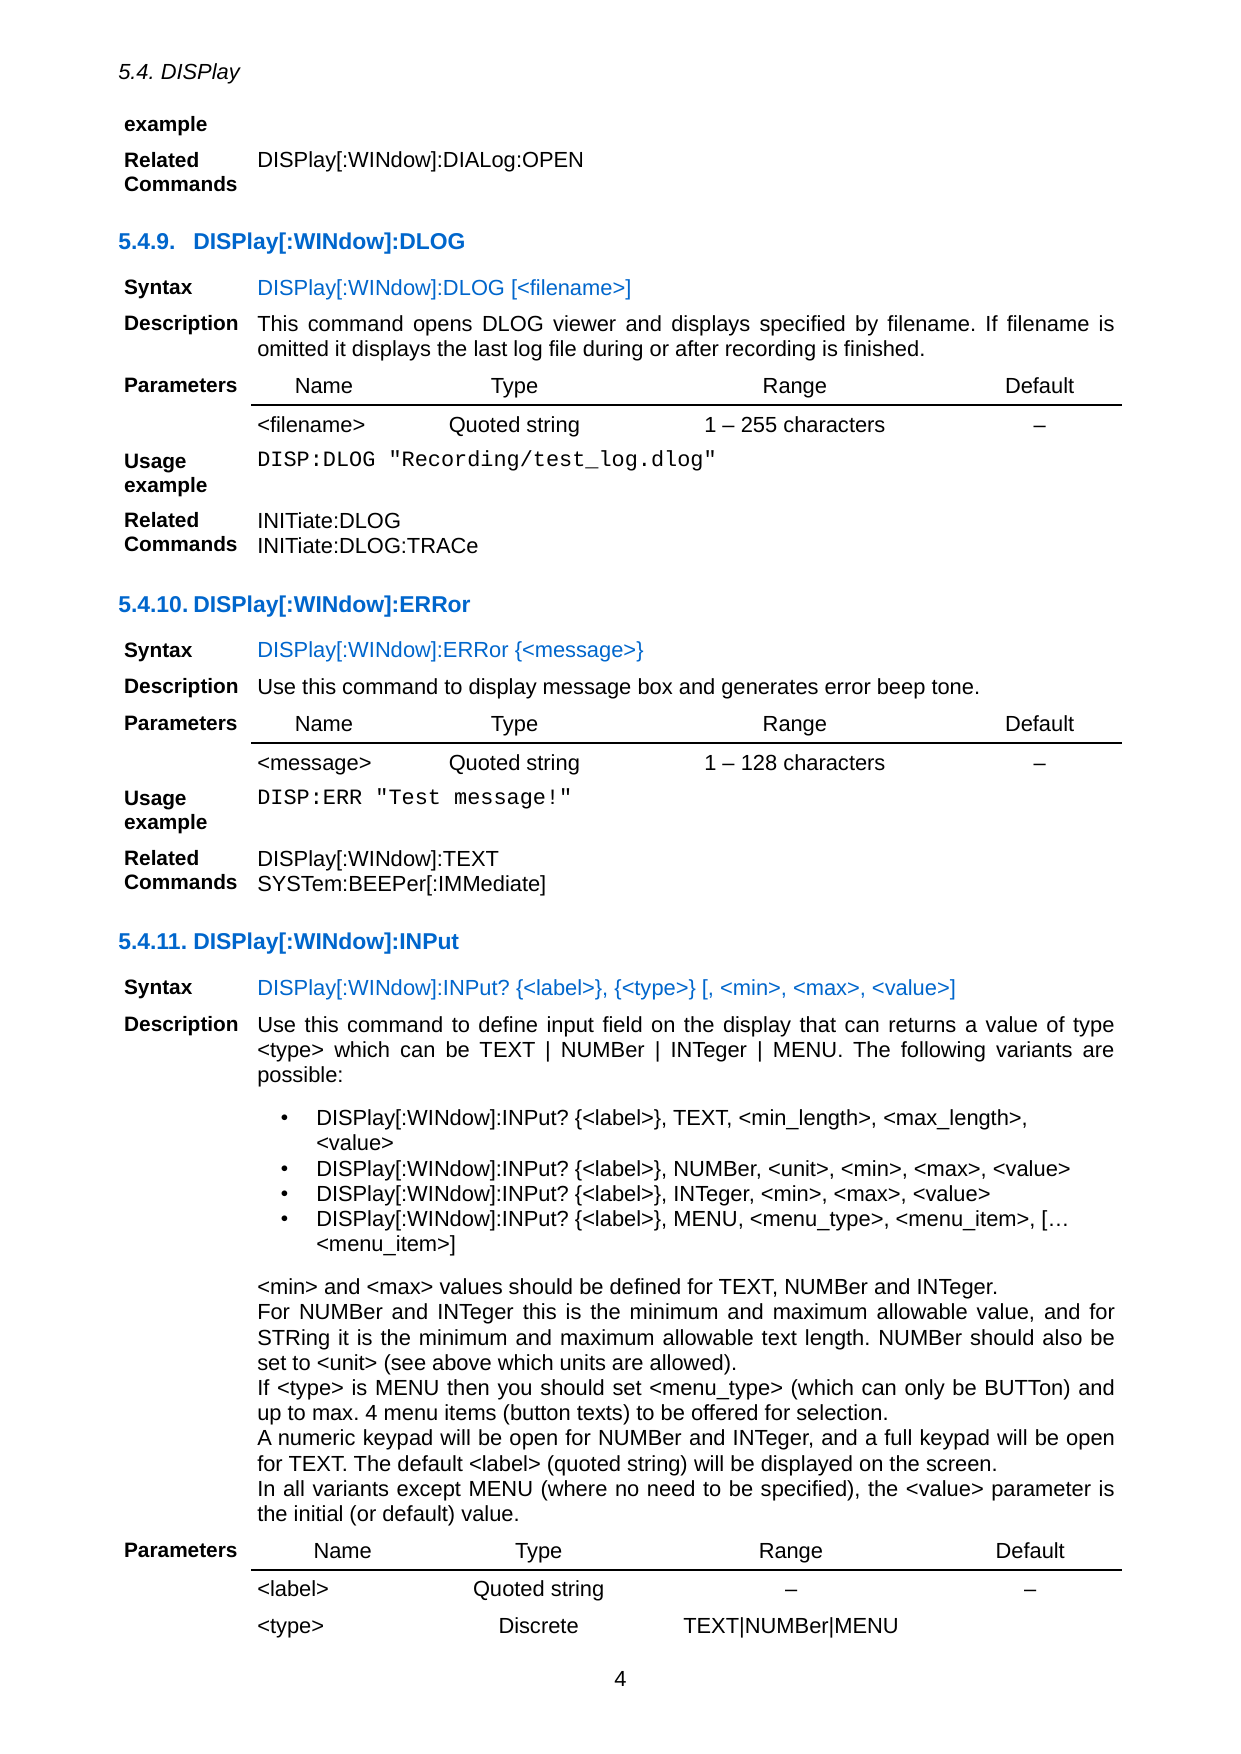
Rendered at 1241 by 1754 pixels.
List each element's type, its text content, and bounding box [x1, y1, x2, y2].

table_cell Related Commands [118, 142, 251, 201]
subtitle DISPlay[:WINdow]:DLOG [118, 228, 1122, 254]
table_cell Type [434, 1532, 643, 1568]
table_cell Type [396, 367, 632, 404]
table_cell DISP:DLOG "Recording/test_log.dlog" [251, 443, 1122, 502]
table_cell Parameters [118, 367, 251, 443]
table_cell Name [251, 1532, 434, 1568]
table_header Syntax [118, 969, 251, 1006]
table_cell Quoted string [396, 744, 632, 780]
table_cell Related Commands [118, 502, 251, 564]
table_cell – [957, 744, 1122, 780]
table_cell Range [643, 1532, 938, 1568]
table_cell [118, 1607, 251, 1644]
table_header Syntax [118, 632, 251, 668]
table_cell Quoted string [396, 406, 632, 443]
table_cell DISP:ERR "Test message!" [251, 780, 1122, 840]
table_cell Usage example [118, 780, 251, 840]
table_cell Quoted string [434, 1571, 643, 1607]
table_cell 1 – 255 characters [632, 406, 957, 443]
table_cell – [939, 1571, 1122, 1607]
table_cell Range [632, 705, 957, 742]
table_cell Description [118, 1006, 251, 1532]
table_cell 1 – 128 characters [632, 744, 957, 780]
subtitle DISPlay[:WINdow]:ERRor [118, 591, 1122, 617]
table_cell Range [632, 367, 957, 404]
table_cell Parameters [118, 705, 251, 780]
table_header DISPlay[:WINdow]:ERRor {<message>} [251, 632, 1122, 668]
table_cell Description [118, 668, 251, 705]
table_cell Default [957, 367, 1122, 404]
table_cell INITiate:DLOG INITiate:DLOG:TRACe [251, 502, 1122, 564]
table_cell Name [251, 705, 396, 742]
subtitle DISPlay[:WINdow]:INPut [118, 928, 1122, 954]
table_cell Use this command to display message box and generates error beep tone. [251, 668, 1122, 705]
table_header DISPlay[:WINdow]:DLOG [<filename>] [251, 269, 1122, 305]
table_cell <filename> [251, 406, 396, 443]
table_cell Name [251, 367, 396, 404]
table_cell [251, 106, 1122, 142]
table_cell TEXT|NUMBer|MENU [643, 1607, 938, 1644]
table_header Syntax [118, 269, 251, 305]
table_cell Use this command to define input field on the display that can returns a value of type <type> which can be TEXT | NUMBer | INTeger | MENU. The following variants are possible: DISPlay[:WINdow]:INPut? {<label>}, TEXT, <min_length>, <max_length>, <value> DISPlay[:WINdow]:INPut? {<label>}, NUMBer, <unit>, <min>, <max>, <value> DISPlay[:WINdow]:INPut? {<label>}, INTeger, <min>, <max>, <value> DISPlay[:WINdow]:INPut? {<label>}, MENU, <menu_type>, <menu_item>, [… <menu_item>] <min> and <max> values should be defined for TEXT, NUMBer and INTeger. For NUMBer and INTeger this is the minimum and maximum allowable value, and for STRing it is the minimum and maximum allowable text length. NUMBer should also be set to <unit> (see above which units are allowed). If <type> is MENU then you should set <menu_type> (which can only be BUTTon) and up to max. 4 menu items (button texts) to be offered for selection. A numeric keypad will be open for NUMBer and INTeger, and a full keypad will be open for TEXT. The default <label> (quoted string) will be displayed on the screen. In all variants except MENU (where no need to be specified), the <value> parameter is the initial (or default) value. [251, 1006, 1122, 1532]
table_header DISPlay[:WINdow]:INPut? {<label>}, {<type>} [, <min>, <max>, <value>] [251, 969, 1122, 1006]
table_cell DISPlay[:WINdow]:DIALog:OPEN [251, 142, 1122, 201]
table_cell Default [939, 1532, 1122, 1568]
table_cell Default [957, 705, 1122, 742]
table_cell This command opens DLOG viewer and displays specified by filename. If filename is omitted it displays the last log file during or after recording is finished. [251, 305, 1122, 367]
table_cell Parameters [118, 1532, 251, 1607]
table_cell <message> [251, 744, 396, 780]
table_cell Discrete [434, 1607, 643, 1644]
table_cell Related Commands [118, 840, 251, 902]
table_cell Description [118, 305, 251, 367]
table_cell example [118, 106, 251, 142]
table_cell Usage example [118, 443, 251, 502]
table_cell – [957, 406, 1122, 443]
table_cell – [643, 1571, 938, 1607]
table_cell DISPlay[:WINdow]:TEXT SYSTem:BEEPer[:IMMediate] [251, 840, 1122, 902]
table_cell Type [396, 705, 632, 742]
table_cell [939, 1607, 1122, 1644]
table_cell <type> [251, 1607, 434, 1644]
table_cell <label> [251, 1571, 434, 1607]
